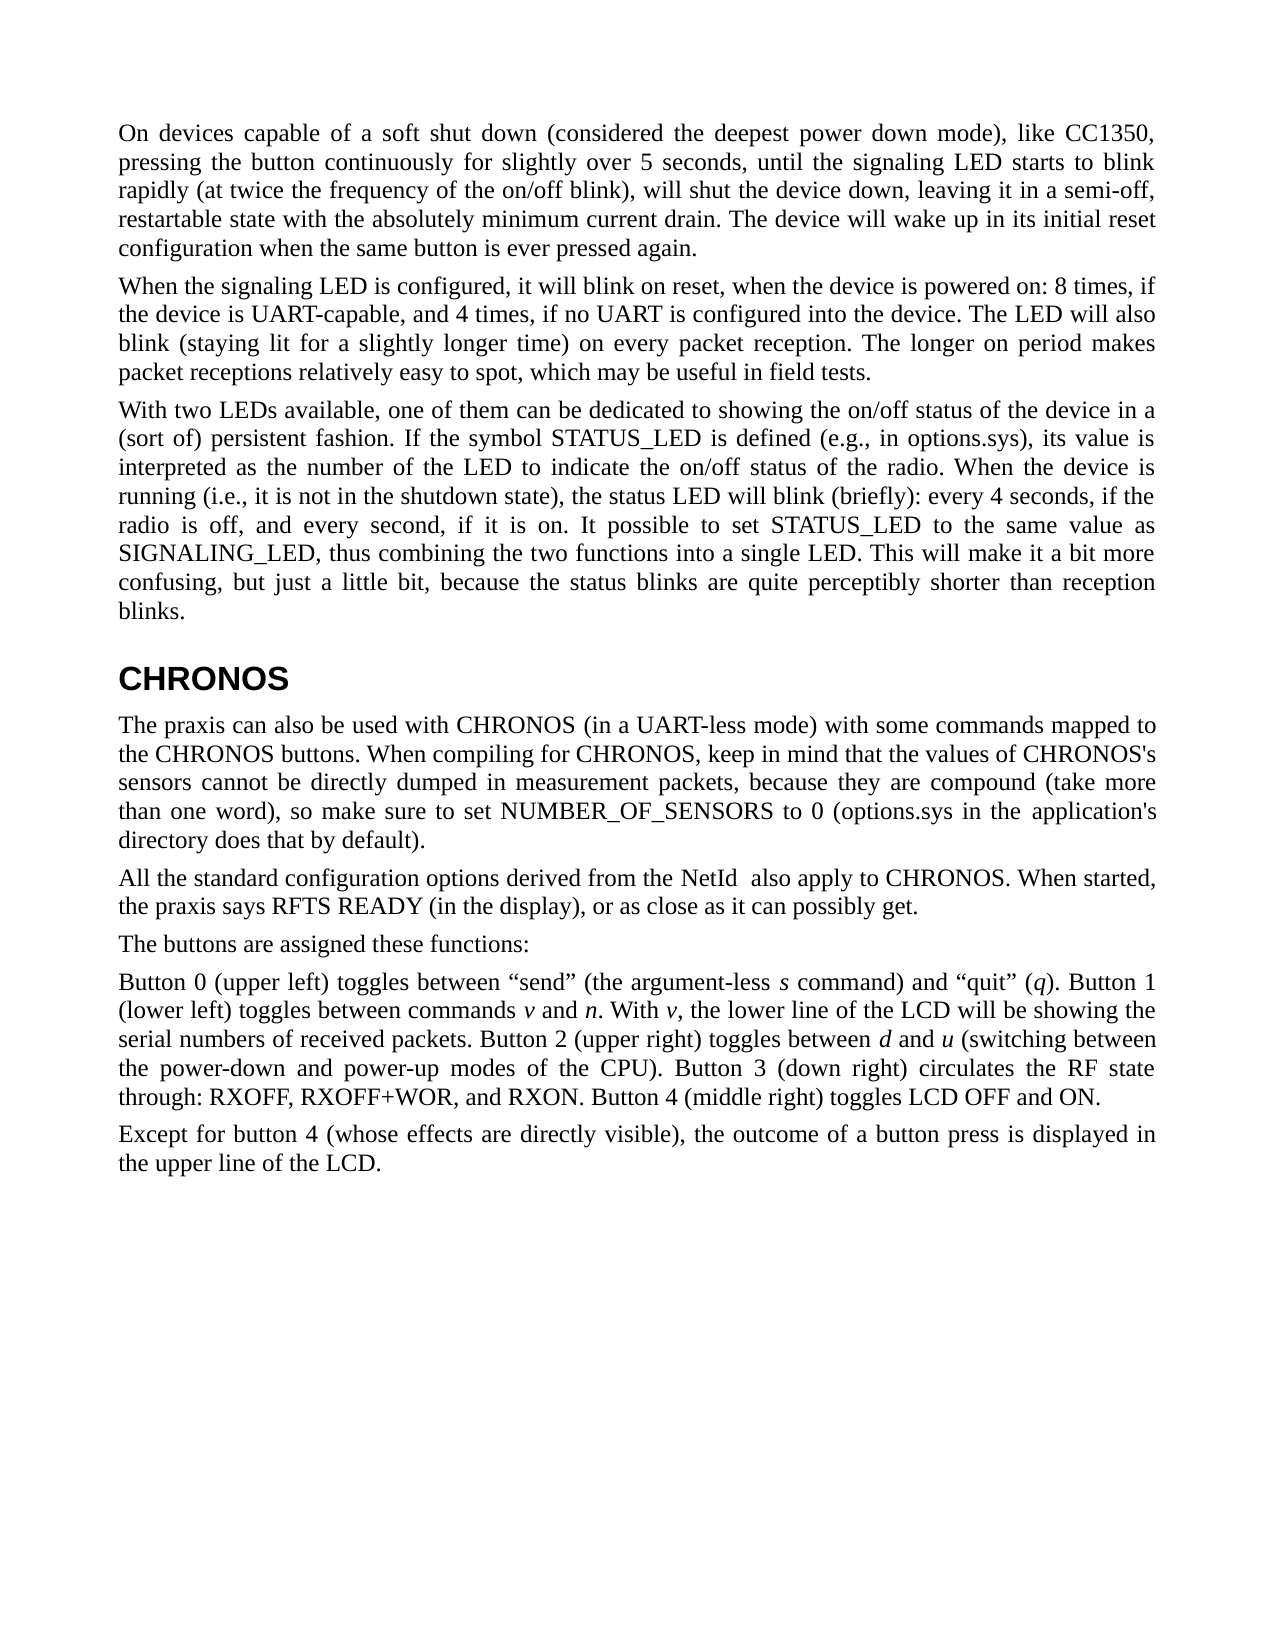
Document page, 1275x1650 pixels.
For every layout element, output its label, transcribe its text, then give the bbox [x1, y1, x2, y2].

text On devices capable of a soft shut down (considered the deepest power down mode), like CC1350, pressing the button continuously for slightly over 5 seconds, until the signaling LED starts to blink rapidly (at twice the frequency of the on/off blink), will shut the device down, leaving it in a semi-off, restartable state with the absolutely minimum current drain. The device will wake up in its initial reset configuration when the same button is ever pressed again. [118, 118, 1157, 262]
text Button 0 (upper left) toggles between “send” (the argument-less s command) and “quit” (q). Button 1 (lower left) toggles between commands v and n. With v, the lower line of the LCD will be showing the serial numbers of received packets. Button 2 (upper right) toggles between d and u (switching between the power-down and power-up modes of the CPU). Button 3 (down right) circulates the RF state through: RXOFF, RXOFF+WOR, and RXON. Button 4 (middle right) toggles LCD OFF and ON. [118, 967, 1157, 1111]
subtitle CHRONOS [118, 659, 1157, 697]
text The praxis can also be used with CHRONOS (in a UART-less mode) with some commands mapped to the CHRONOS buttons. When compiling for CHRONOS, keep in mind that the values of CHRONOS's sensors cannot be directly dumped in measurement packets, because they are compound (take more than one word), so make sure to set NUMBER_OF_SENSORS to 0 (options.sys in the application's directory does that by default). [118, 710, 1157, 854]
text All the standard configuration options derived from the NetId also apply to CHRONOS. When started, the praxis says RFTS READY (in the display), or as close as it can possibly get. [118, 863, 1157, 920]
text The buttons are assigned these functions: [118, 929, 1157, 958]
text When the signaling LED is configured, it will blink on reset, when the device is powered on: 8 times, if the device is UART-capable, and 4 times, if no UART is configured into the device. The LED will also blink (staying lit for a slightly longer time) on every packet reception. The longer on period makes packet receptions relatively easy to spot, which may be useful in field tests. [118, 271, 1157, 386]
text With two LEDs available, one of them can be dedicated to showing the on/off status of the device in a (sort of) persistent fashion. If the symbol STATUS_LED is defined (e.g., in options.sys), its value is interpreted as the number of the LED to indicate the on/off status of the radio. When the device is running (i.e., it is not in the shutdown state), the status LED will blink (briefly): every 4 seconds, if the radio is off, and every second, if it is on. It possible to set STATUS_LED to the same value as SIGNALING_LED, thus combining the two functions into a single LED. This will make it a bit more confusing, but just a little bit, because the status blinks are quite perceptibly shorter than reception blinks. [118, 395, 1157, 625]
text Except for button 4 (whose effects are directly visible), the outcome of a button press is displayed in the upper line of the LCD. [118, 1119, 1157, 1177]
